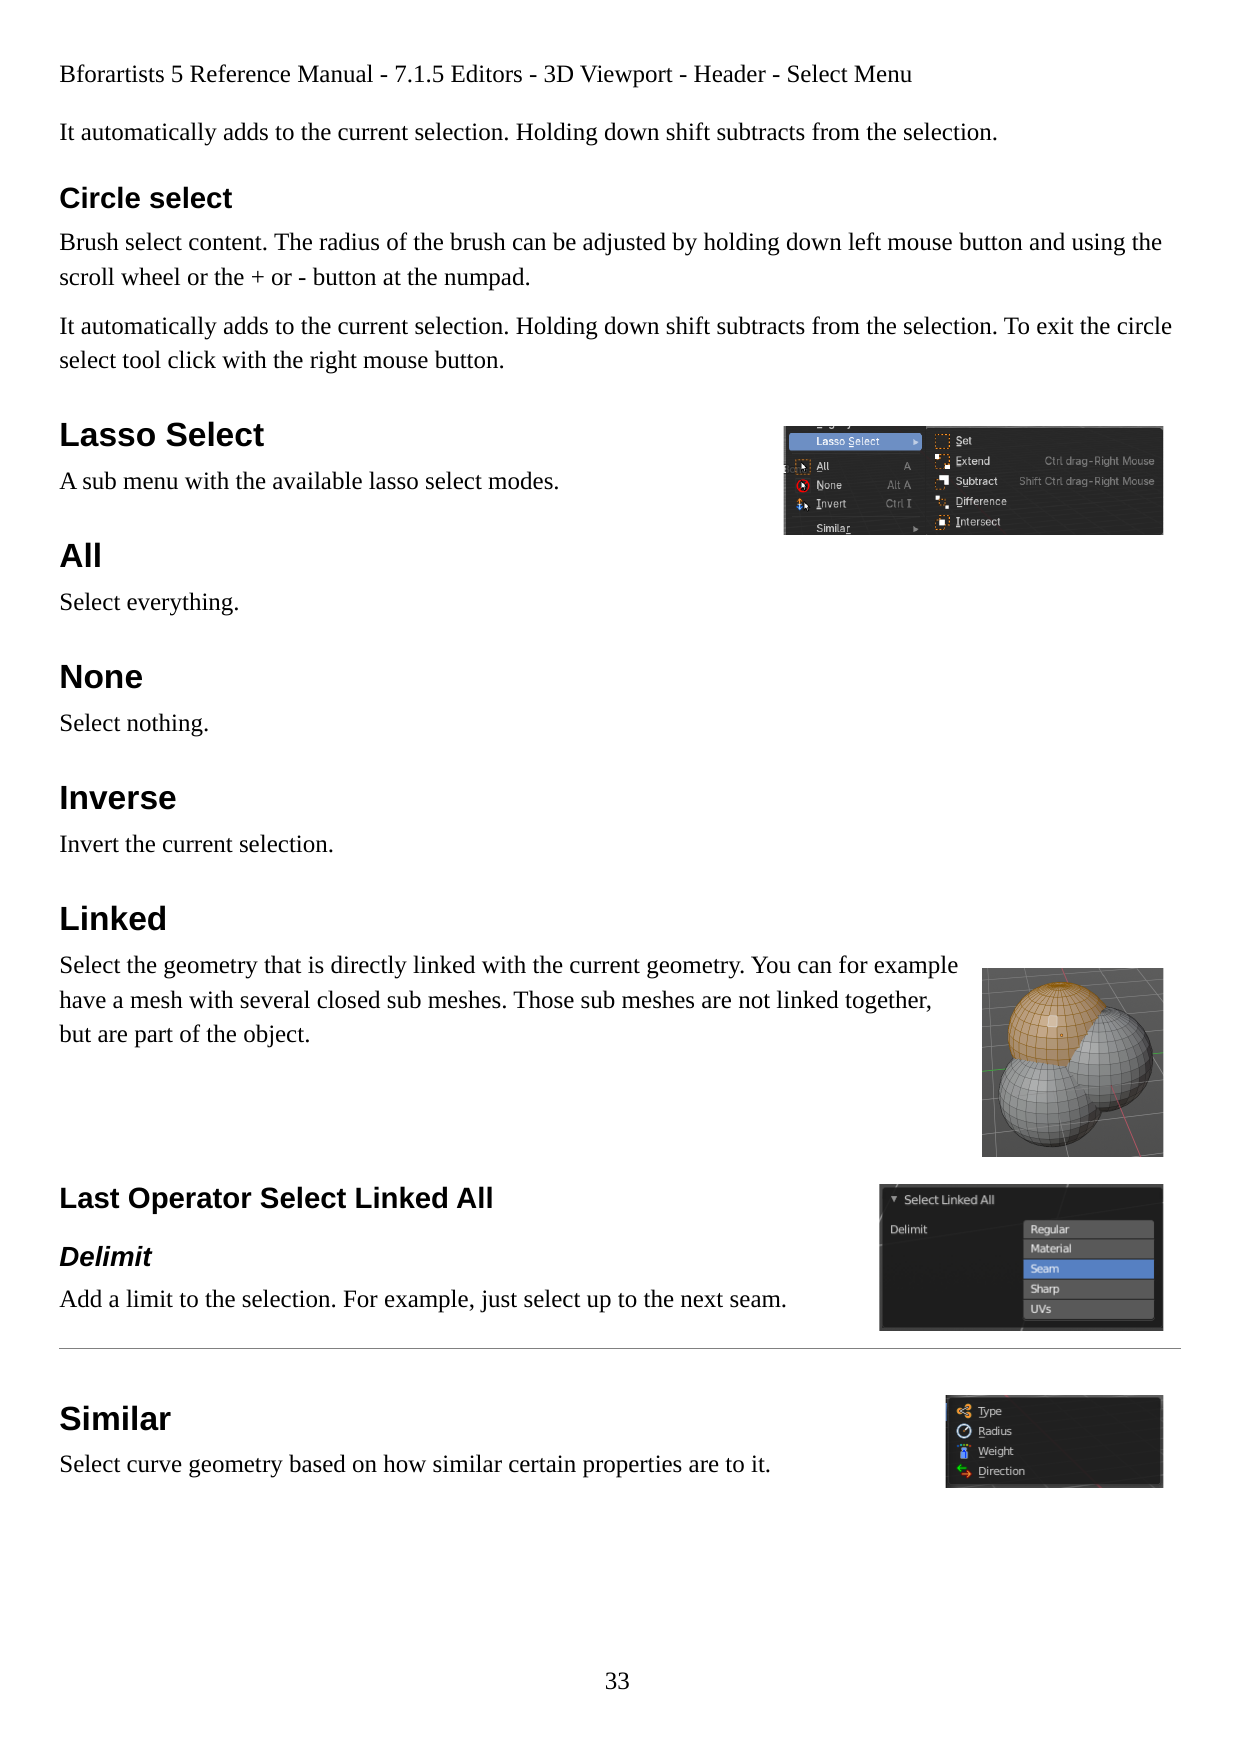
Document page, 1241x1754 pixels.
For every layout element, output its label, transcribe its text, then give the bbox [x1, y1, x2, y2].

subtitle All [59, 536, 1181, 575]
subtitle Delimit [59, 1240, 879, 1272]
text Select the geometry that is directly linked with the current geometry. You can for example have a mesh with several closed sub meshes. Those sub meshes are not linked together, but are part of the object. [59, 950, 1181, 1048]
subtitle [1164, 1398, 1181, 1437]
text Brush select content. The radius of the brush can be adjusted by holding down left mouse button and using the scroll wheel or the + or - button at the numpad. [59, 227, 1181, 290]
text Add a limit to the selection. For example, just select up to the next seam. [59, 1284, 879, 1313]
picture [982, 968, 1164, 1157]
text Select everything. [59, 587, 1181, 616]
text A sub menu with the available lasso select modes. [59, 466, 783, 495]
picture [945, 1395, 1164, 1488]
subtitle Linked [59, 899, 1181, 938]
text Select curve geometry based on how similar certain properties are to it. [59, 1449, 945, 1478]
picture [879, 1184, 1164, 1331]
subtitle [1164, 1240, 1181, 1272]
text Select nothing. [59, 708, 1181, 737]
picture [783, 426, 1164, 535]
text It automatically adds to the current selection. Holding down shift subtracts from the selection. To exit the circle select tool click with the right mouse button. [59, 311, 1181, 374]
subtitle Lasso Select [59, 415, 1181, 454]
subtitle Last Operator Select Linked All [59, 1181, 1181, 1215]
subtitle Circle select [59, 181, 1181, 215]
subtitle Inverse [59, 778, 1181, 817]
text It automatically adds to the current selection. Holding down shift subtracts from the selection. [59, 117, 1181, 146]
subtitle Similar [59, 1398, 945, 1437]
text Invert the current selection. [59, 829, 1181, 858]
subtitle None [59, 657, 1181, 696]
